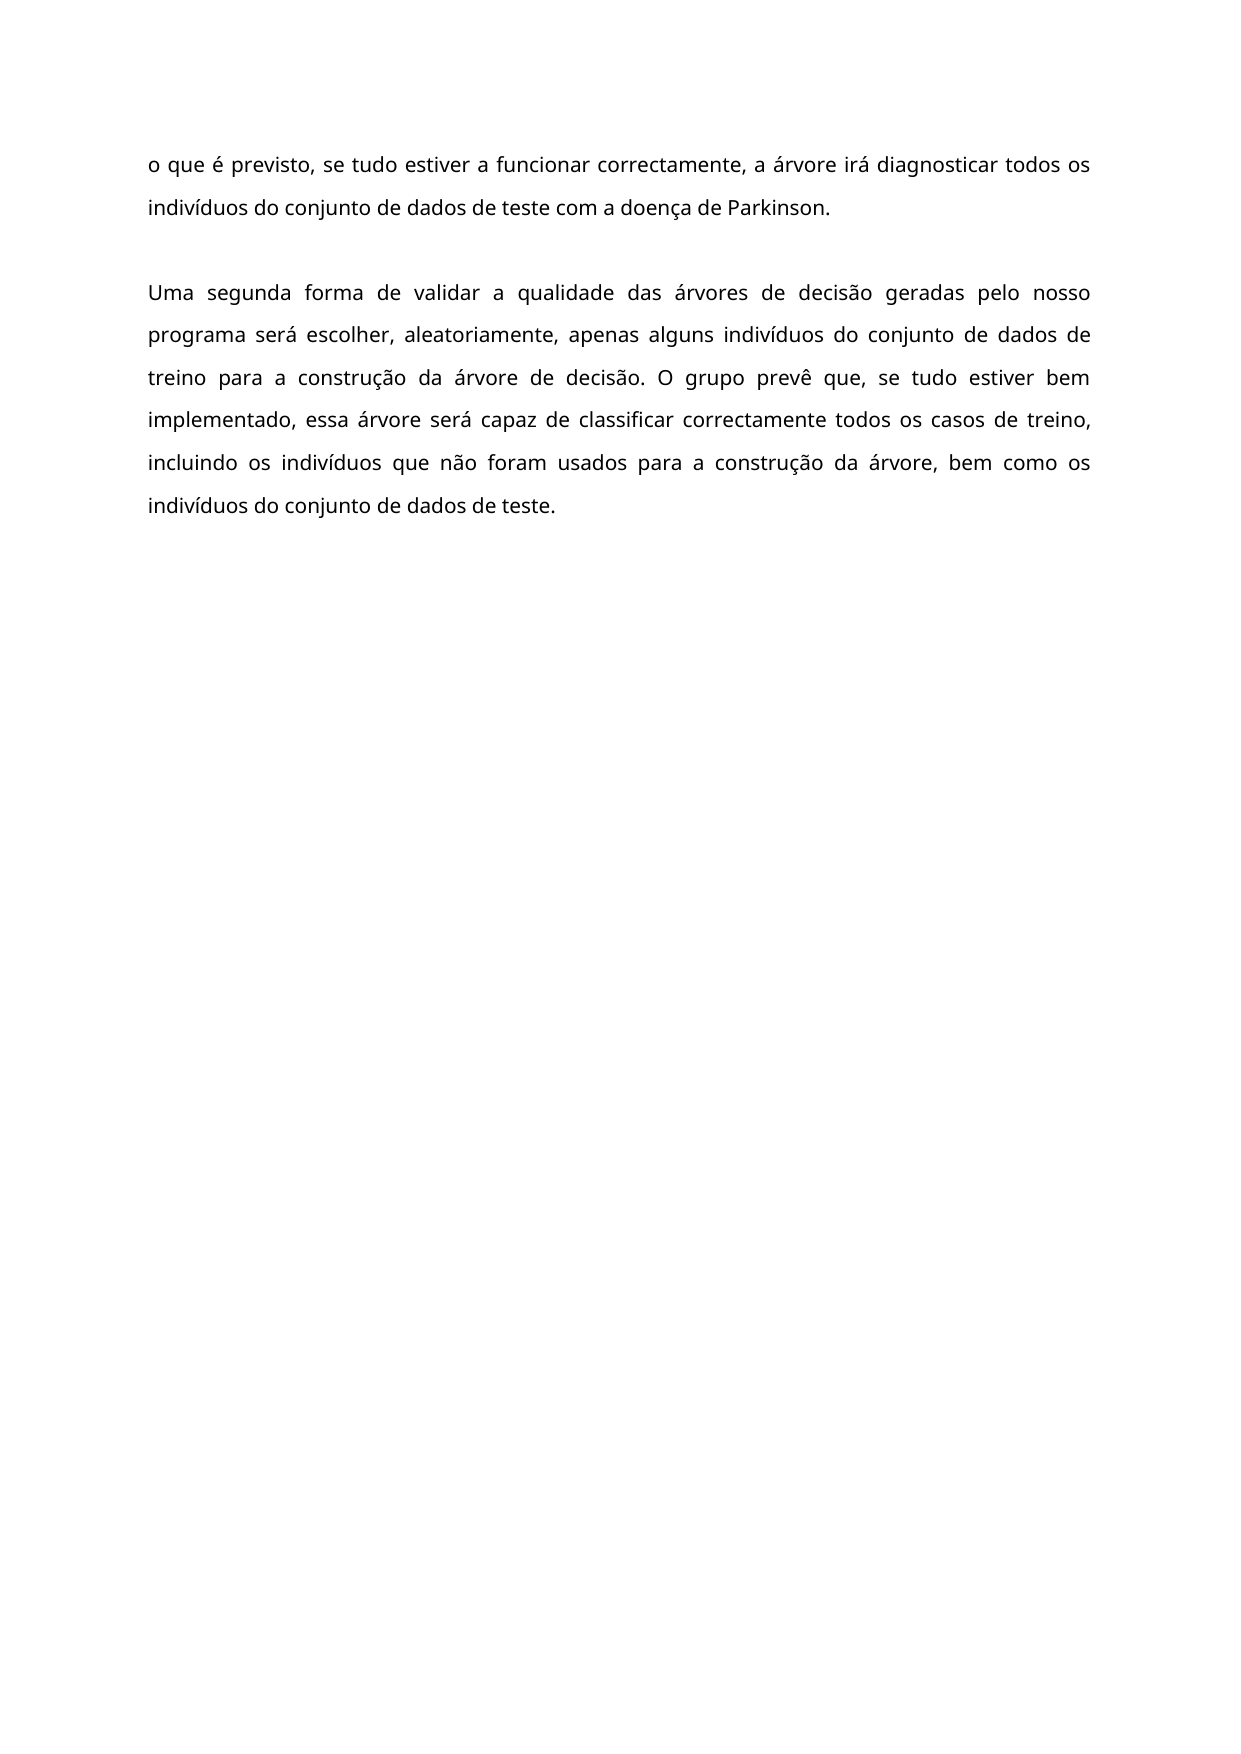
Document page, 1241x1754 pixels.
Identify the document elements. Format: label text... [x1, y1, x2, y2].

text Uma segunda forma de validar a qualidade das árvores de decisão geradas pelo nosso programa será escolher, aleatoriamente, apenas alguns indivíduos do conjunto de dados de treino para a construção da árvore de decisão. O grupo prevê que, se tudo estiver bem implementado, essa árvore será capaz de classificar correctamente todos os casos de treino, incluindo os indivíduos que não foram usados para a construção da árvore, bem como os indivíduos do conjunto de dados de teste. [148, 278, 1092, 519]
text o que é previsto, se tudo estiver a funcionar correctamente, a árvore irá diagnosticar todos os indivíduos do conjunto de dados de teste com a doença de Parkinson. [148, 150, 1092, 221]
